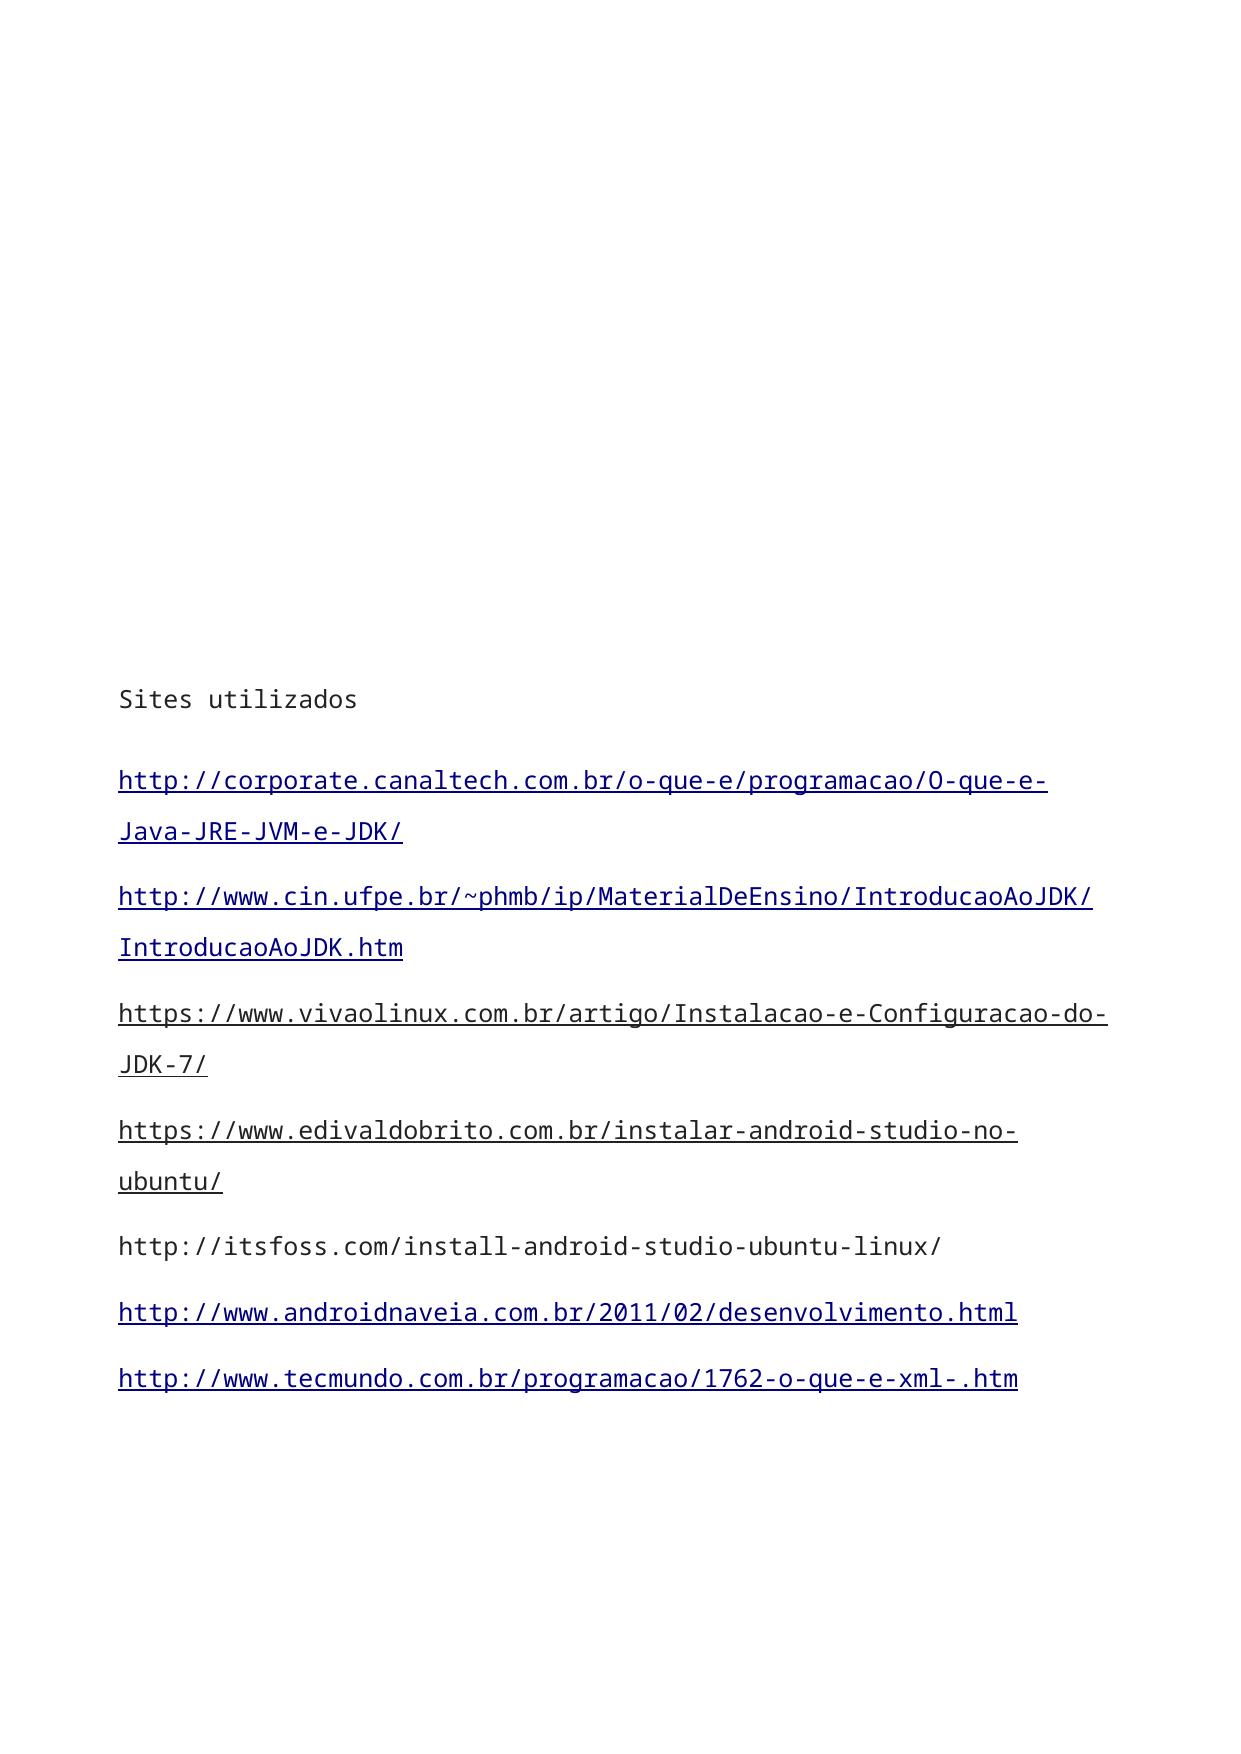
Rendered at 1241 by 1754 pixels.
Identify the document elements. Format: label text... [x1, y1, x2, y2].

text http://www.cin.ufpe.br/~phmb/ip/MaterialDeEnsino/IntroducaoAoJDK/IntroducaoAoJDK.htm [118, 879, 1122, 964]
text Sites utilizados [118, 682, 1122, 716]
text https://www.edivaldobrito.com.br/instalar-android-studio-no-ubuntu/ [118, 1112, 1122, 1197]
text http://www.androidnaveia.com.br/2011/02/desenvolvimento.html [118, 1294, 1122, 1329]
text http://corporate.canaltech.com.br/o-que-e/programacao/O-que-e-Java-JRE-JVM-e-JDK/ [118, 762, 1122, 847]
text https://www.vivaolinux.com.br/artigo/Instalacao-e-Configuracao-do-JDK-7/ [118, 996, 1122, 1081]
text http://itsfoss.com/install-android-studio-ubuntu-linux/ [118, 1229, 1122, 1263]
text http://www.tecmundo.com.br/programacao/1762-o-que-e-xml-.htm [118, 1360, 1122, 1394]
